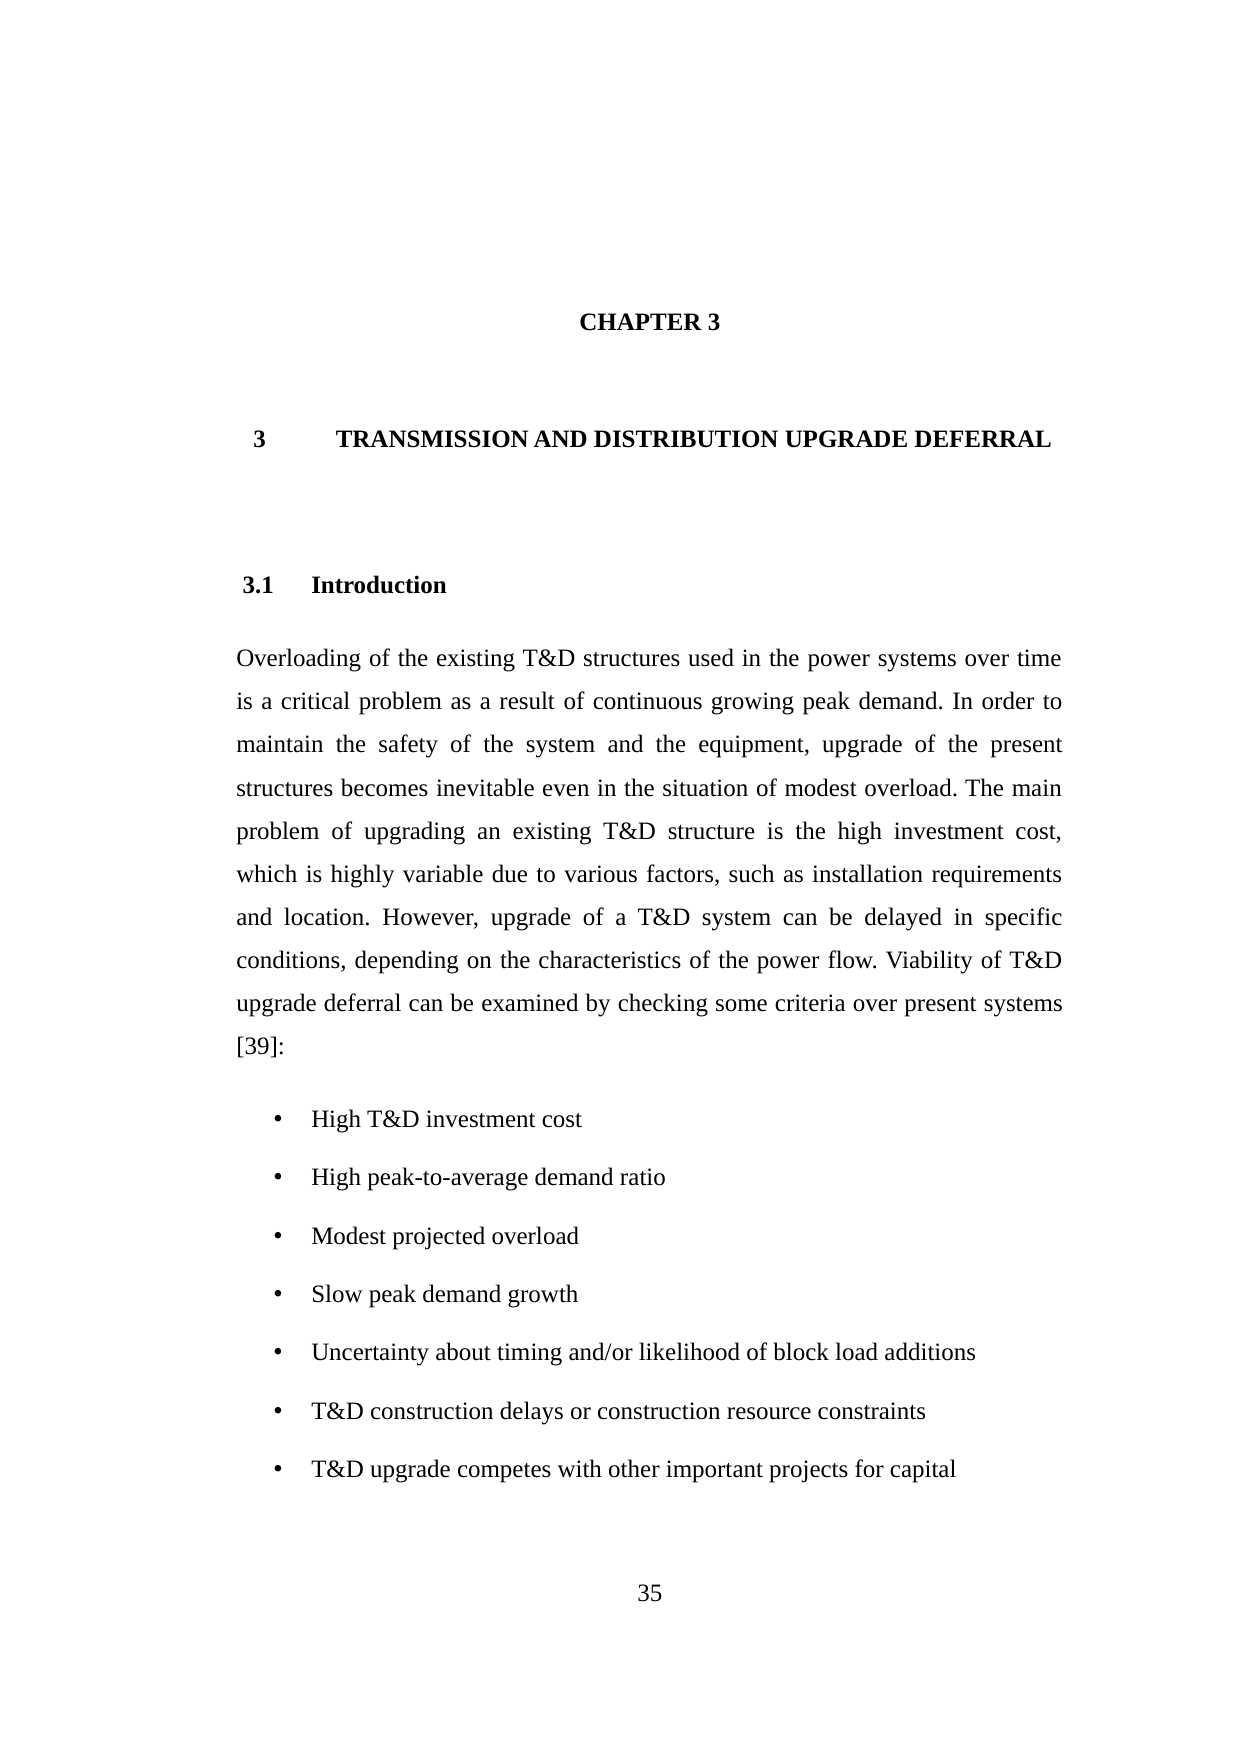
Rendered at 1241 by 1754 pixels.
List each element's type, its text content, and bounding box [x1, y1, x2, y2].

text Overloading of the existing T&D structures used in the power systems over time is a critical problem as a result of continuous growing peak demand. In order to maintain the safety of the system and the equipment, upgrade of the present structures becomes inevitable even in the situation of modest overload. The main problem of upgrading an existing T&D structure is the high investment cost, which is highly variable due to various factors, such as installation requirements and location. However, upgrade of a T&D system can be delayed in specific conditions, depending on the characteristics of the power flow. Viability of T&D upgrade deferral can be examined by checking some criteria over present systems [39]⁠: [236, 643, 1063, 1060]
list Slow peak demand growth [273, 1279, 1063, 1308]
list T&D construction delays or construction resource constraints [273, 1396, 1063, 1424]
list Modest projected overload [273, 1221, 1063, 1249]
list High T&D investment cost [273, 1104, 1063, 1133]
list T&D upgrade competes with other important projects for capital [273, 1454, 1063, 1483]
list Uncertainty about timing and/or likelihood of block load additions [273, 1337, 1063, 1366]
subtitle Introduction [236, 571, 1063, 599]
list High peak-to-average demand ratio [273, 1162, 1063, 1191]
subtitle TRANSMISSION AND DISTRIBUTION UPGRADE DEFERRAL [236, 424, 1063, 453]
subtitle CHAPTER 3 [236, 307, 1063, 336]
